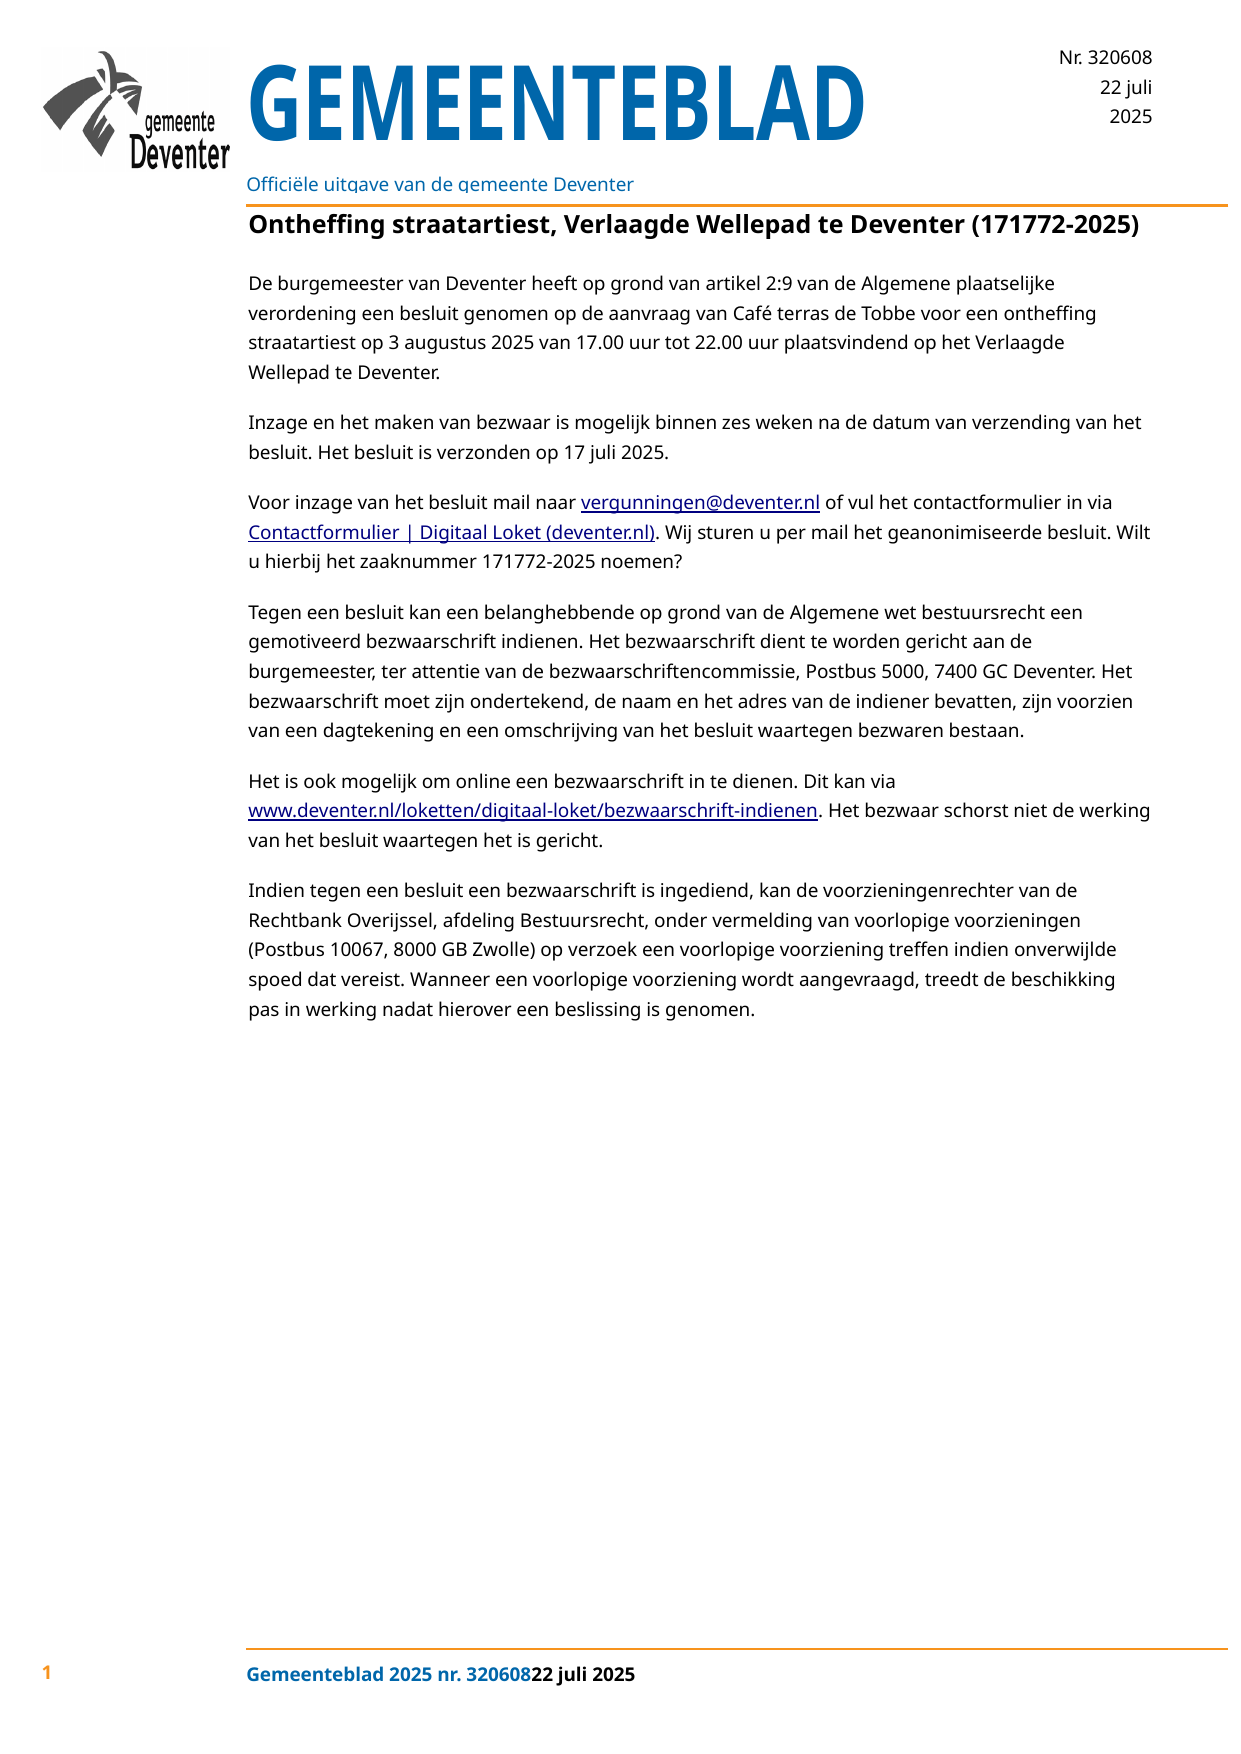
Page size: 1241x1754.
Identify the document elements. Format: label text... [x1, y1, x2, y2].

text Inzage en het maken van bezwaar is mogelijk binnen zes weken na de datum van verzending van het besluit. Het besluit is verzonden op 17 juli 2025. [248, 409, 1152, 465]
text Tegen een besluit kan een belanghebbende op grond van de Algemene wet bestuursrecht een gemotiveerd bezwaarschrift indienen. Het bezwaarschrift dient te worden gericht aan de burgemeester, ter attentie van de bezwaarschriftencommissie, Postbus 5000, 7400 GC Deventer. Het bezwaarschrift moet zijn ondertekend, de naam en het adres van de indiener bevatten, zijn voorzien van een dagtekening en een omschrijving van het besluit waartegen bezwaren bestaan. [248, 599, 1152, 743]
text Voor inzage van het besluit mail naar vergunningen@deventer.nl of vul het contactformulier in via Contactformulier | Digitaal Loket (deventer.nl). Wij sturen u per mail het geanonimiseerde besluit. Wilt u hierbij het zaaknummer 171772-2025 noemen? [248, 489, 1152, 574]
picture [41, 47, 231, 172]
text Ontheffing straatartiest, Verlaagde Wellepad te Deventer (171772-2025) [248, 207, 1152, 241]
text Indien tegen een besluit een bezwaarschrift is ingediend, kan de voorzieningenrechter van de Rechtbank Overijssel, afdeling Bestuursrecht, onder vermelding van voorlopige voorzieningen (Postbus 10067, 8000 GB Zwolle) op verzoek een voorlopige voorziening treffen indien onverwijlde spoed dat vereist. Wanneer een voorlopige voorziening wordt aangevraagd, treedt de beschikking pas in werking nadat hierover een beslissing is genomen. [248, 877, 1152, 1021]
text Het is ook mogelijk om online een bezwaarschrift in te dienen. Dit kan via www.deventer.nl/loketten/digitaal-loket/bezwaarschrift-indienen. Het bezwaar schorst niet de werking van het besluit waartegen het is gericht. [248, 768, 1152, 853]
text De burgemeester van Deventer heeft op grond van artikel 2:9 van de Algemene plaatselijke verordening een besluit genomen op de aanvraag van Café terras de Tobbe voor een ontheffing straatartiest op 3 augustus 2025 van 17.00 uur tot 22.00 uur plaatsvindend op het Verlaagde Wellepad te Deventer. [248, 270, 1152, 385]
